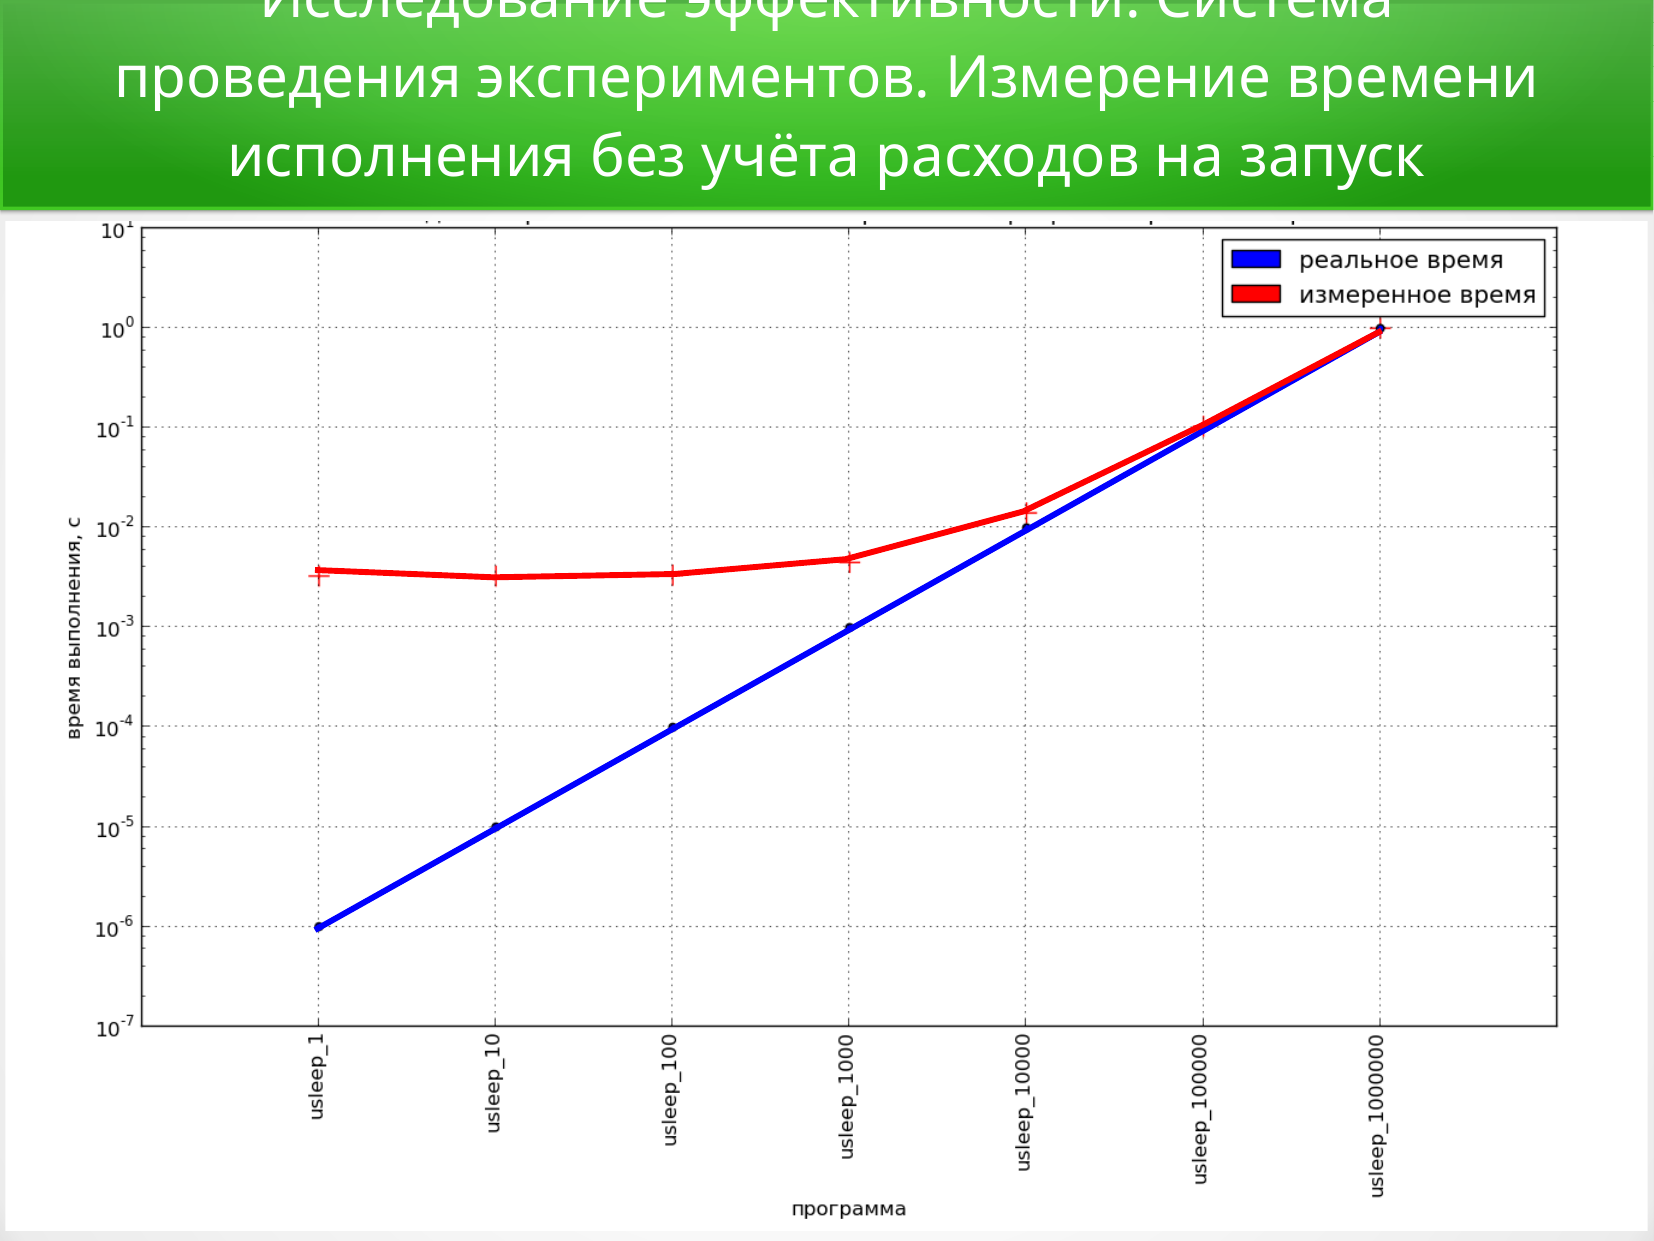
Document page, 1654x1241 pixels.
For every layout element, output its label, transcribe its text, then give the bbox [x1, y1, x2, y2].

picture [5, 221, 1648, 1231]
title Исследование эффективности. Система проведения экспериментов. Измерение времени исполнения без учёта расходов на запуск программы [82, 8, 1571, 220]
